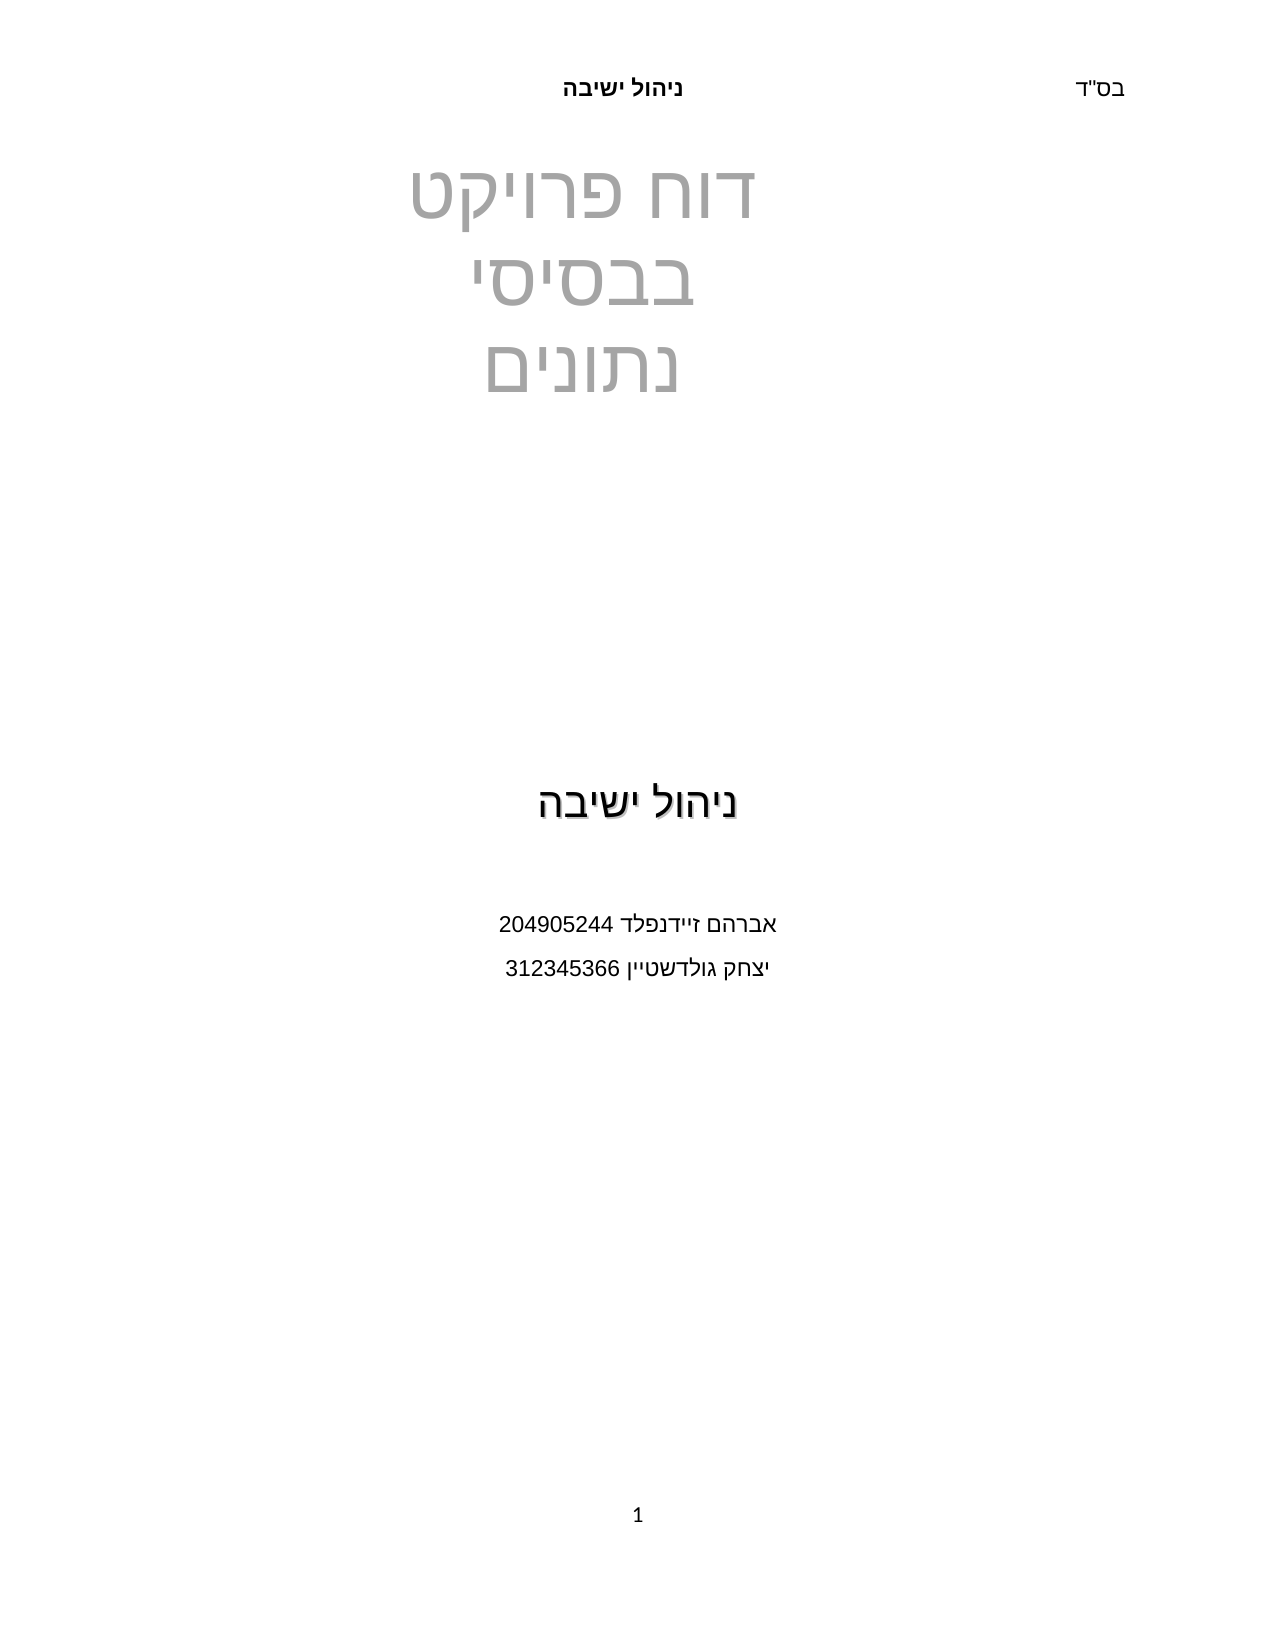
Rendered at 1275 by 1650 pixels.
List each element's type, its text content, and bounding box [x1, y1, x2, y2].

text ניהול ישיבה [150, 778, 1125, 826]
text דוח פרויקט בבסיסי נתונים [392, 148, 772, 408]
text אברהם זיידנפלד 204905244 [150, 911, 1125, 938]
text יצחק גולדשטיין 312345366 [150, 955, 1125, 981]
